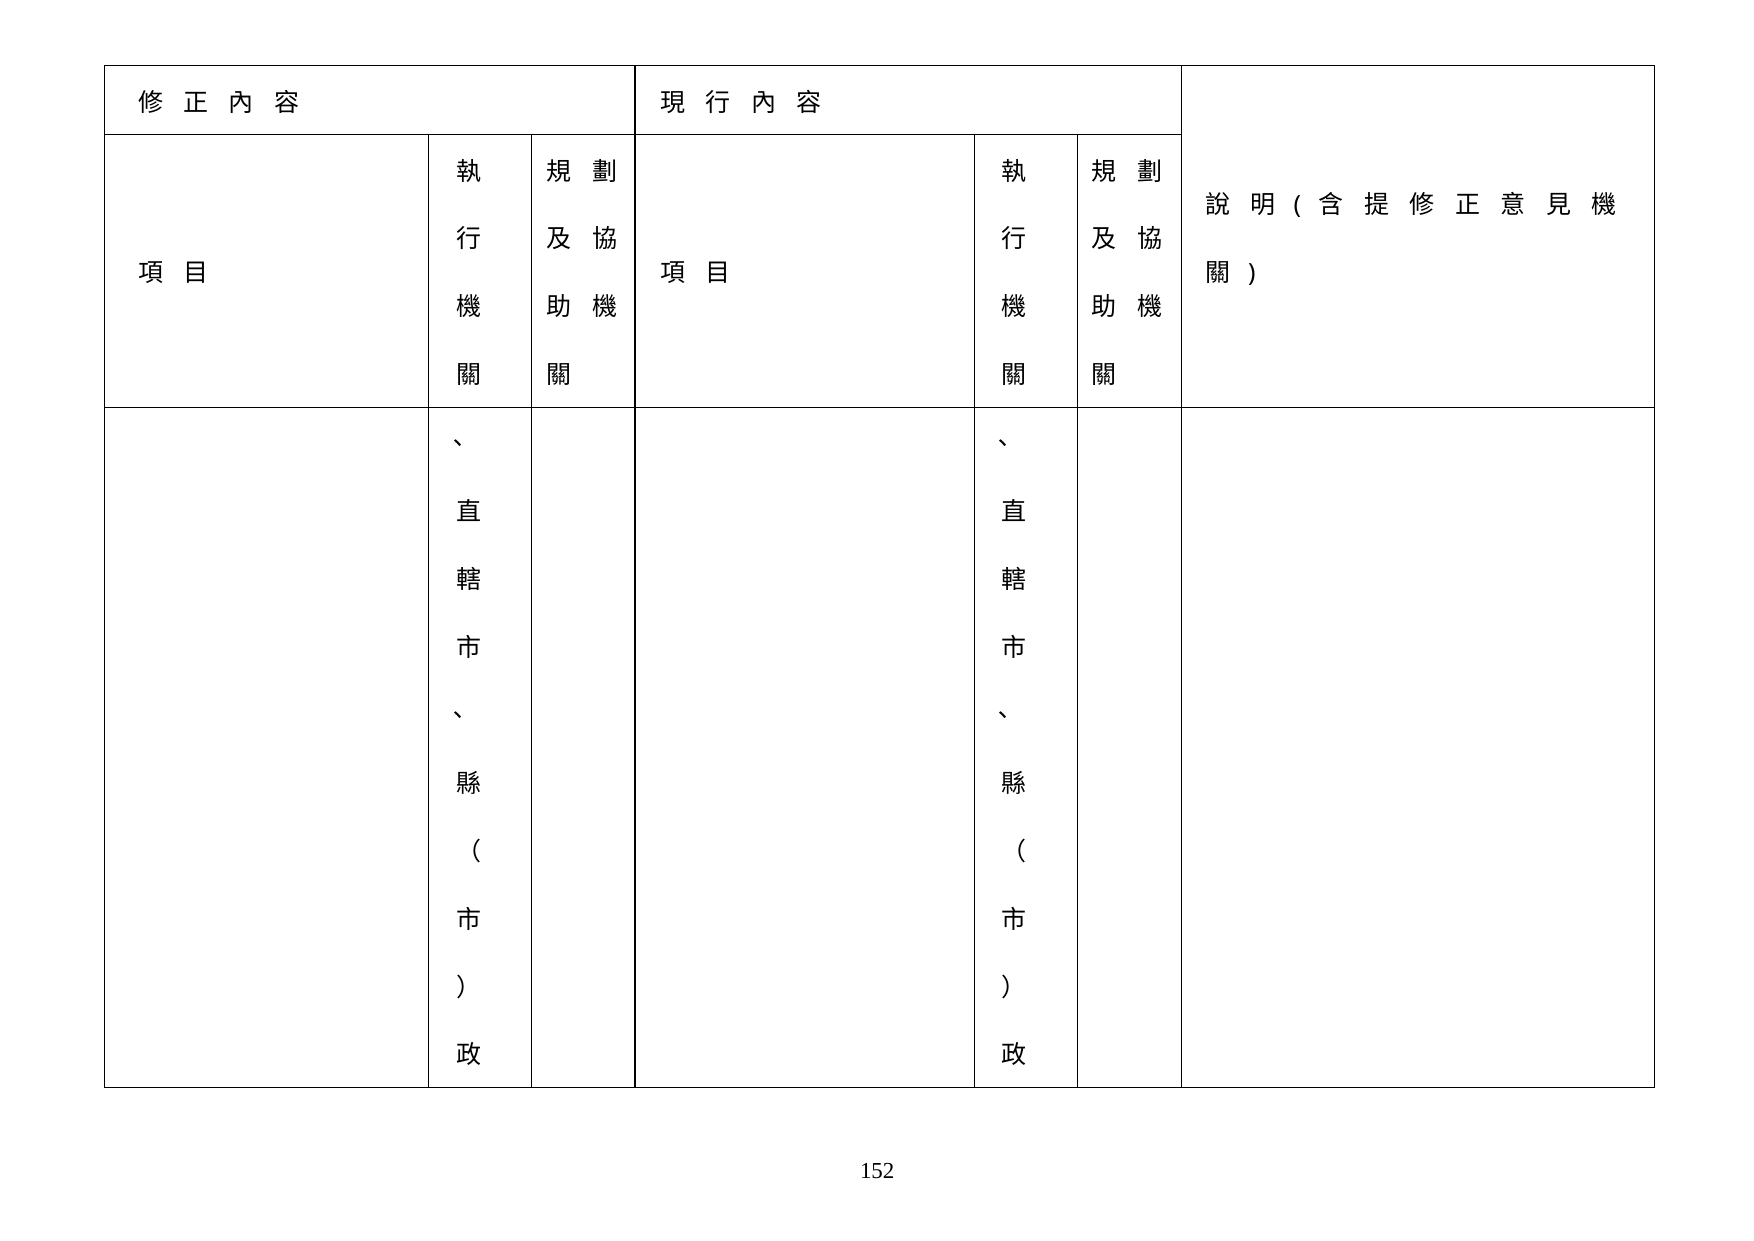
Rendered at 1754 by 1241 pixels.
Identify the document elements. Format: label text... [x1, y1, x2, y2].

table_cell [105, 408, 428, 1087]
table_cell 規劃及協助機關 [532, 135, 634, 407]
table_cell 執行機關 [429, 135, 531, 407]
table_cell [532, 408, 634, 1087]
table_cell 項目 [105, 135, 428, 407]
table_header 修正內容 [105, 66, 634, 134]
table_cell 、直轄市、縣（市）政 [975, 408, 1077, 1087]
table_cell 、直轄市、縣（市）政 [429, 408, 531, 1087]
table_header 現行內容 [636, 66, 1181, 134]
table_header 說明(含提修正意見機關) [1182, 66, 1654, 407]
table_cell [636, 408, 974, 1087]
table_cell [1182, 408, 1654, 1087]
table_cell 規劃及協助機關 [1078, 135, 1181, 407]
table_cell 項目 [636, 135, 974, 407]
table_cell 執行機關 [975, 135, 1077, 407]
table_cell [1078, 408, 1181, 1087]
